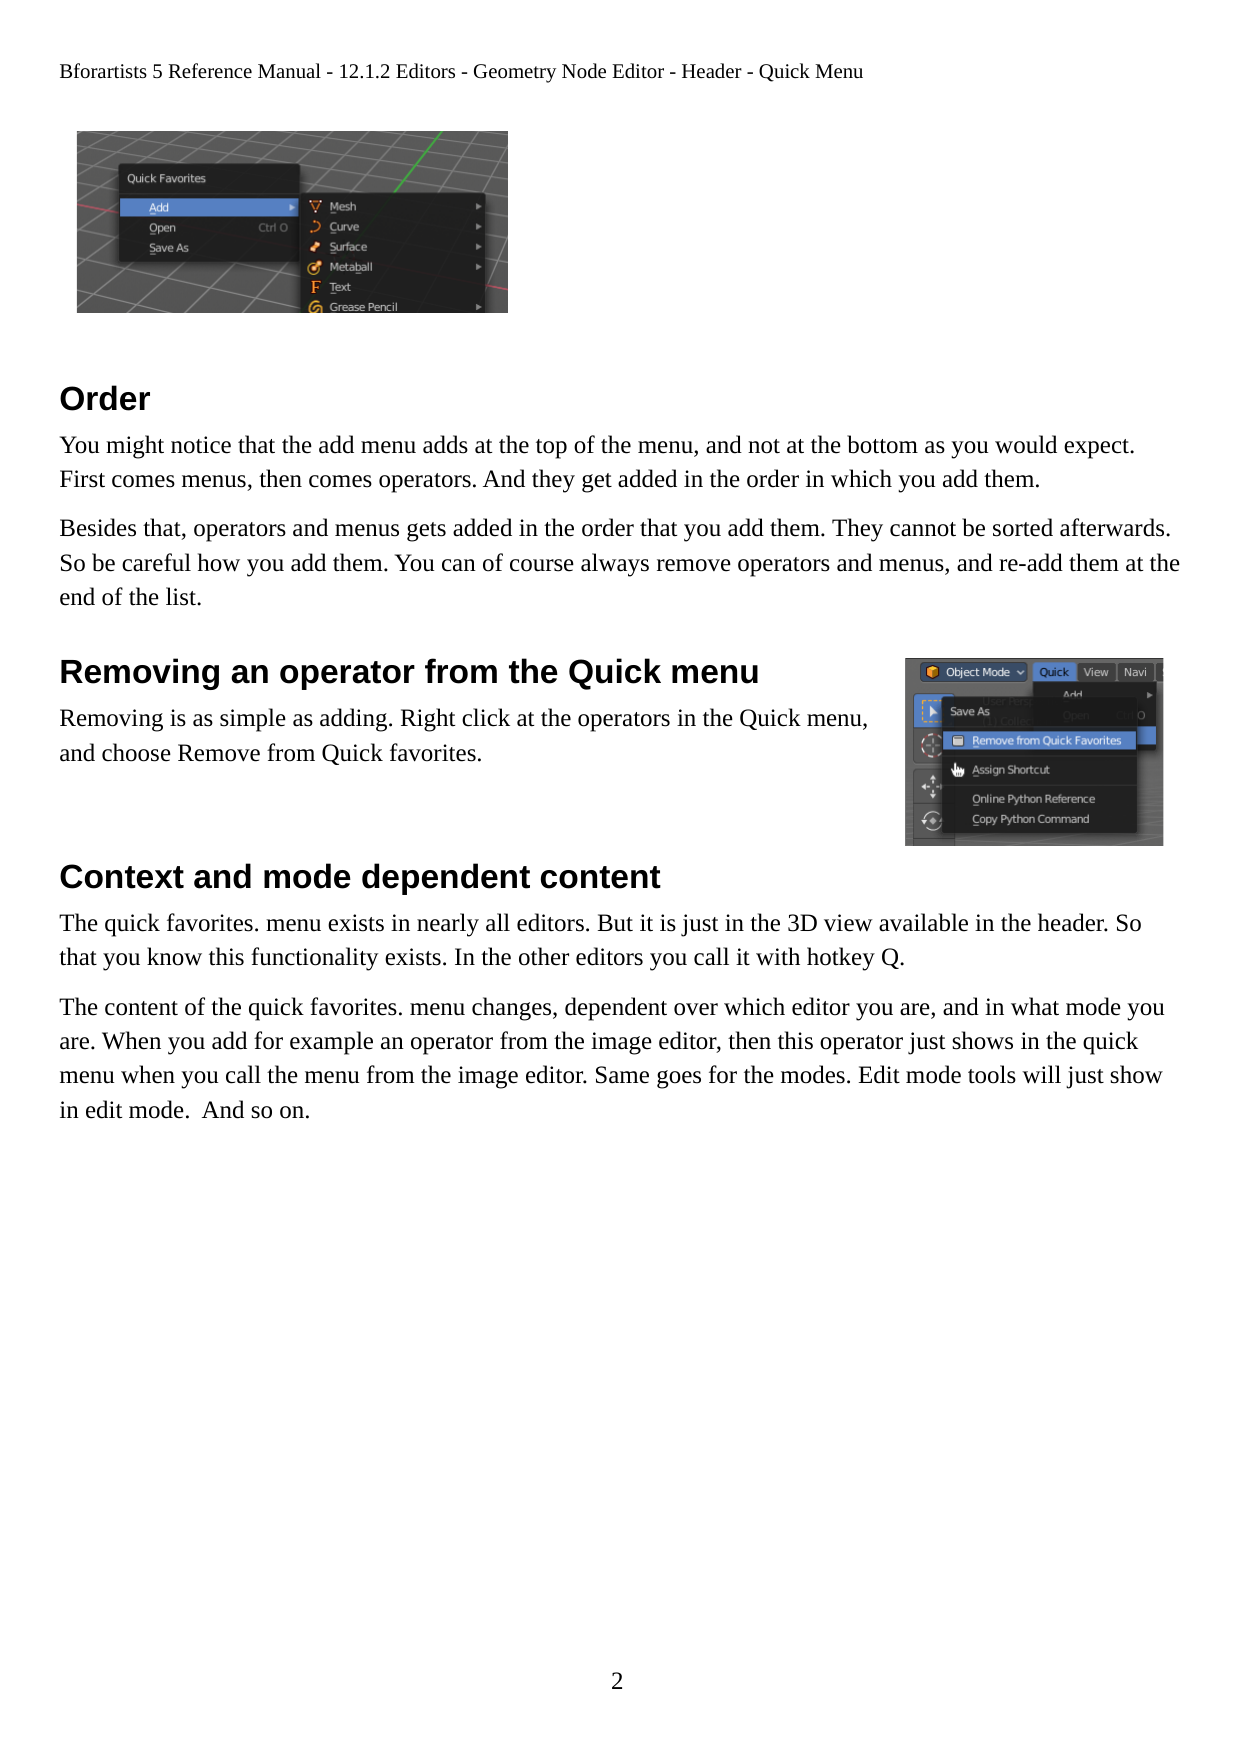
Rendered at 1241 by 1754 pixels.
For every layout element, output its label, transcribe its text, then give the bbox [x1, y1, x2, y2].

subtitle Removing an operator from the Quick menu [59, 652, 1181, 691]
picture [905, 658, 1164, 846]
text The content of the quick favorites. menu changes, dependent over which editor you are, and in what mode you are. When you add for example an operator from the image editor, then this operator just shows in the quick menu when you call the menu from the image editor. Same goes for the modes. Edit mode tools will just show in edit mode. And so on. [59, 992, 1181, 1124]
subtitle Context and mode dependent content [59, 857, 1181, 896]
text Removing is as simple as adding. Right click at the operators in the Quick menu, and choose Remove from Quick favorites. [59, 703, 905, 767]
text You might notice that the add menu adds at the top of the menu, and not at the bottom as you would expect. First comes menus, then comes operators. And they get added in the order in which you add them. [59, 430, 1181, 493]
text The quick favorites. menu exists in nearly all editors. But it is just in the 3D view available in the header. So that you know this functionality exists. In the other editors you call it with hotkey Q. [59, 908, 1181, 971]
text Besides that, operators and menus gets added in the order that you add them. They cannot be sorted afterwards. So be careful how you add them. You can of course always remove operators and menus, and re-add them at the end of the list. [59, 513, 1181, 611]
subtitle Order [59, 379, 1181, 417]
picture [76, 131, 508, 313]
